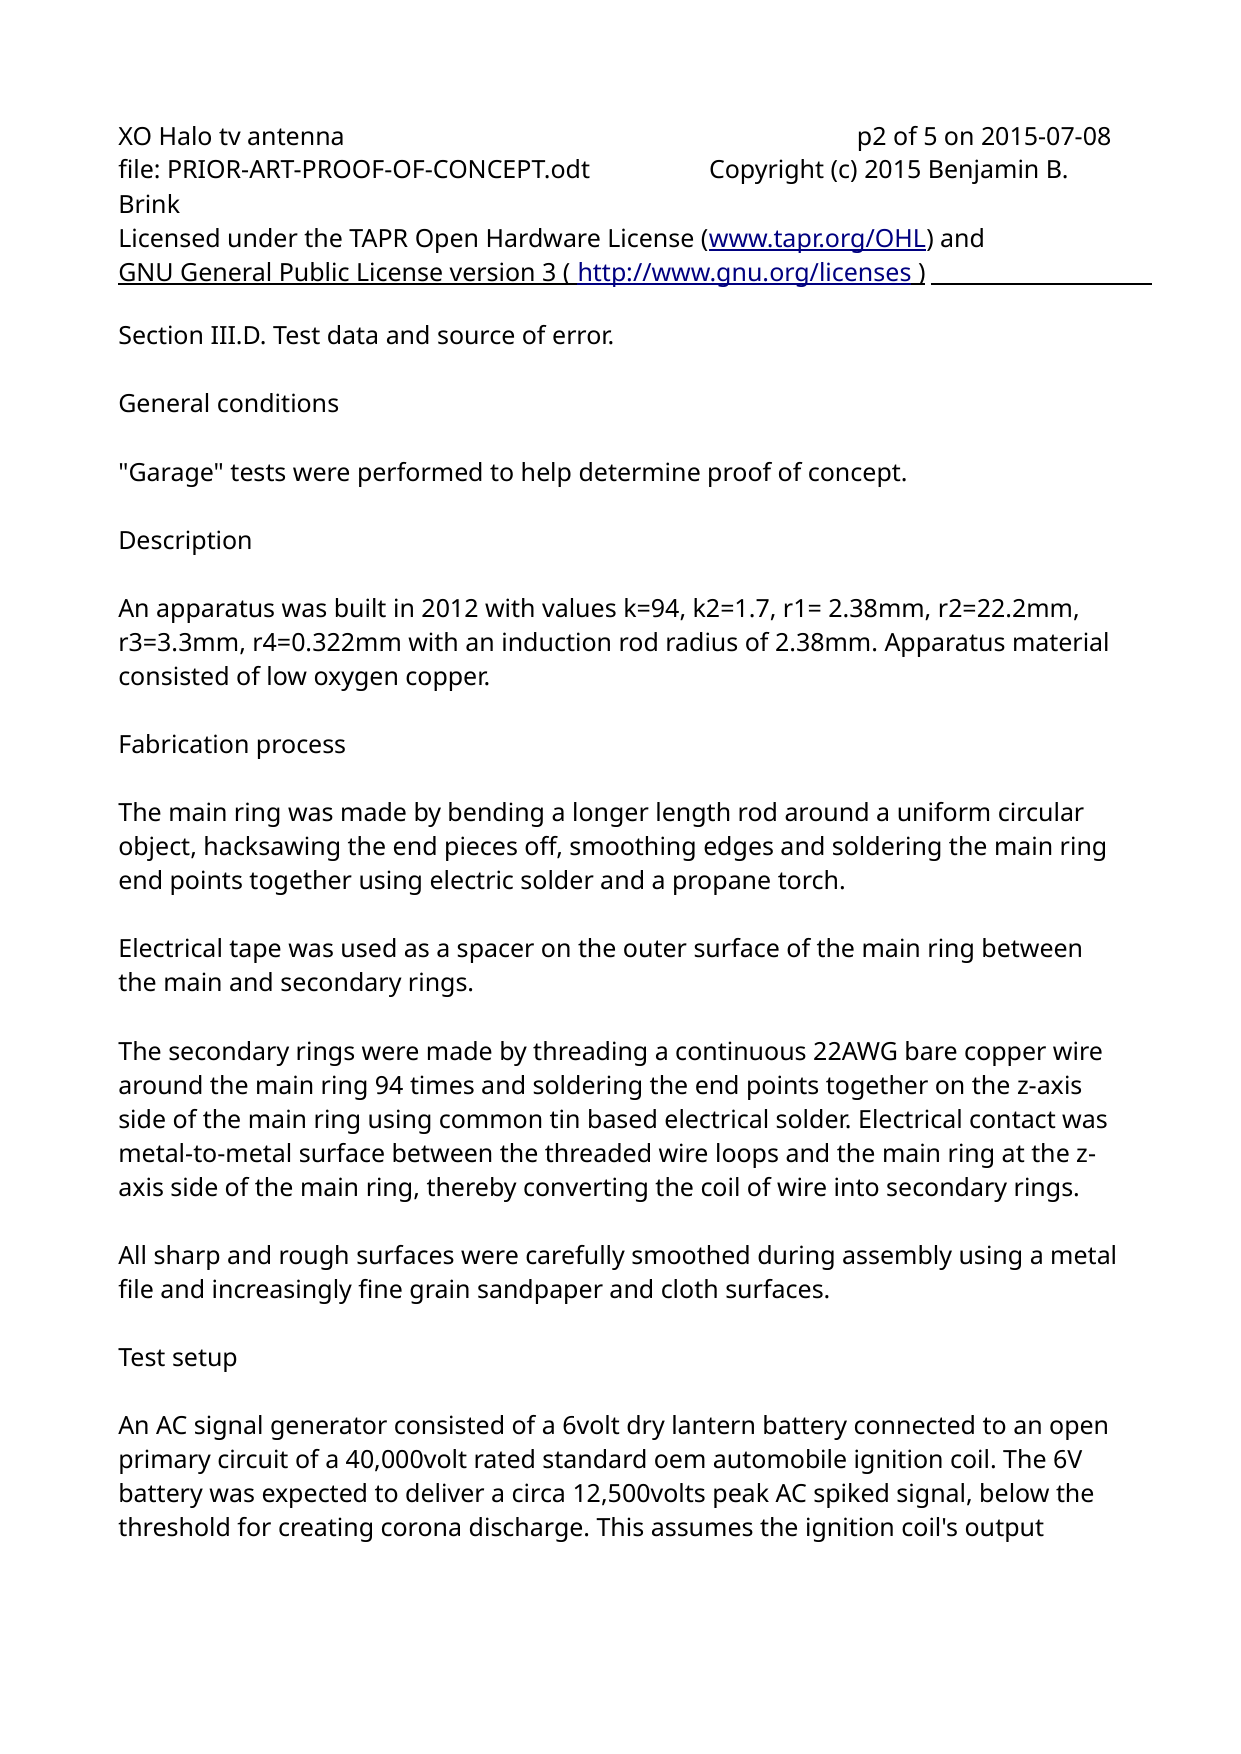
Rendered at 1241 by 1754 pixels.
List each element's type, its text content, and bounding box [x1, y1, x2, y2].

text Electrical tape was used as a spacer on the outer surface of the main ring between the main and secondary rings. [118, 931, 1122, 999]
text An apparatus was built in 2012 with values k=94, k2=1.7, r1= 2.38mm, r2=22.2mm, r3=3.3mm, r4=0.322mm with an induction rod radius of 2.38mm. Apparatus material consisted of low oxygen copper. [118, 590, 1122, 693]
text "Garage" tests were performed to help determine proof of concept. [118, 454, 1122, 488]
text The secondary rings were made by threading a continuous 22AWG bare copper wire around the main ring 94 times and soldering the end points together on the z-axis side of the main ring using common tin based electrical solder. Electrical contact was metal-to-metal surface between the threaded wire loops and the main ring at the z-axis side of the main ring, thereby converting the coil of wire into secondary rings. [118, 1033, 1122, 1203]
text The main ring was made by bending a longer length rod around a uniform circular object, hacksawing the end pieces off, smoothing edges and soldering the main ring end points together using electric solder and a propane torch. [118, 795, 1122, 897]
text An AC signal generator consisted of a 6volt dry lantern battery connected to an open primary circuit of a 40,000volt rated standard oem automobile ignition coil. The 6V battery was expected to deliver a circa 12,500volts peak AC spiked signal, below the threshold for creating corona discharge. This assumes the ignition coil's output [118, 1408, 1122, 1544]
text General conditions [118, 386, 1122, 420]
text Description [118, 522, 1122, 556]
text Test setup [118, 1340, 1122, 1374]
text Fabrication process [118, 727, 1122, 761]
text Section III.D. Test data and source of error. [118, 318, 1122, 352]
text All sharp and rough surfaces were carefully smoothed during assembly using a metal file and increasingly fine grain sandpaper and cloth surfaces. [118, 1238, 1122, 1306]
